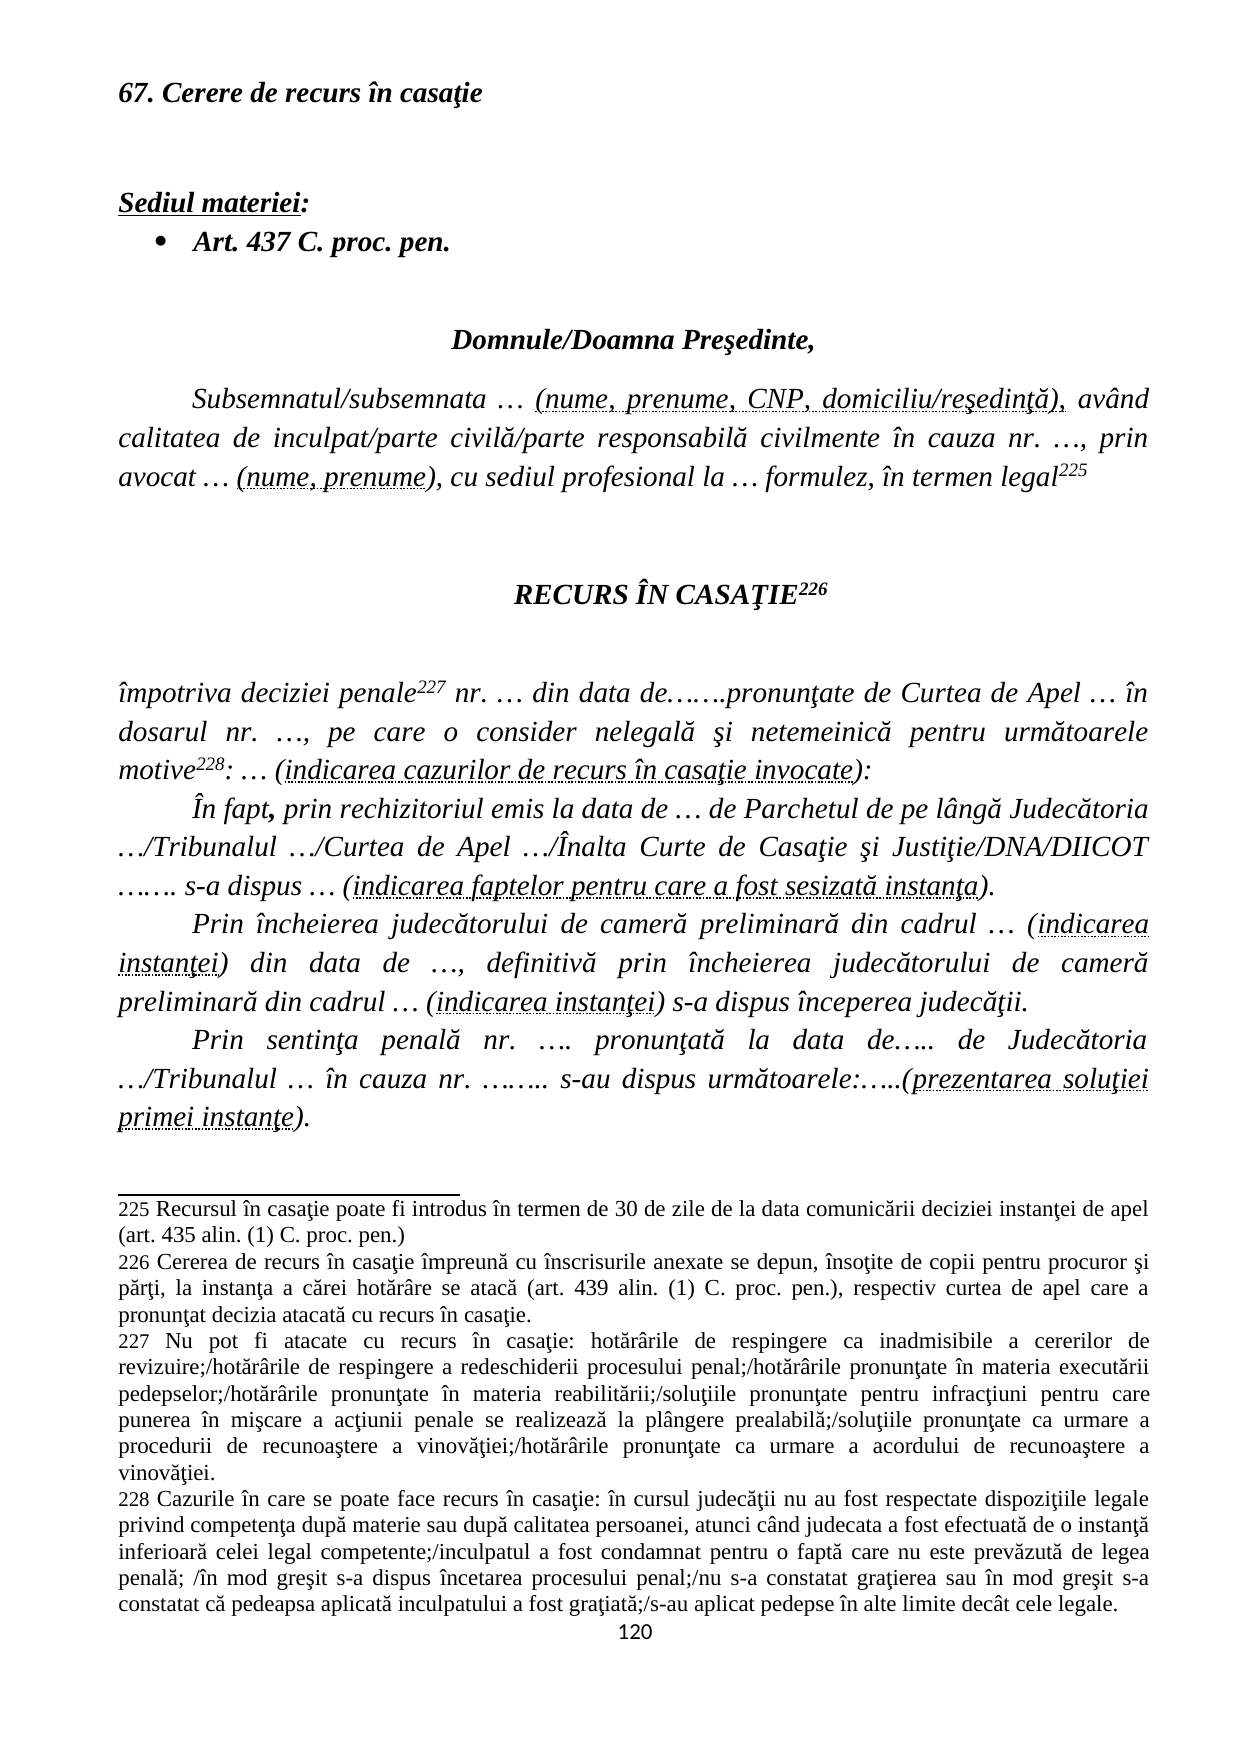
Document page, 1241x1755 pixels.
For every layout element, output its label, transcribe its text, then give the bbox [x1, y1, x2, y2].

text Prin sentinţa penală nr. …. pronunţată la data de….. de Judecătoria …/Tribunalul … în cauza nr. …….. s-au dispus următoarele:…..(prezentarea soluţiei primei instanţe). [118, 1022, 1152, 1133]
text împotriva deciziei penale nr. … din data de…….pronunţate de Curtea de Apel … în dosarul nr. …, pe care o consider nelegală şi netemeinică pentru următoarele motive: … (indicarea cazurilor de recurs în casaţie invocate): [118, 675, 1152, 786]
text În fapt, prin rechizitoriul emis la data de … de Parchetul de pe lângă Judecătoria …/Tribunalul …/Curtea de Apel …/Înalta Curte de Casaţie şi Justiţie/DNA/DIICOT ……. s-a dispus … (indicarea faptelor pentru care a fost sesizată instanţa). [118, 791, 1152, 902]
text Cererea de recurs în casaţie împreună cu înscrisurile anexate se depun, însoţite de copii pentru procuror şi părţi, la instanţa a cărei hotărâre se atacă (art. 439 alin. (1) C. proc. pen.), respectiv curtea de apel care a pronunţat decizia atacată cu recurs în casaţie. [118, 1248, 1152, 1327]
text Nu pot fi atacate cu recurs în casaţie: hotărârile de respingere ca inadmisibile a cererilor de revizuire;/hotărârile de respingere a redeschiderii procesului penal;/hotărârile pronunţate în materia executării pedepselor;/hotărârile pronunţate în materia reabilitării;/soluţiile pronunţate pentru infracţiuni pentru care punerea în mişcare a acţiunii penale se realizează la plângere prealabilă;/soluţiile pronunţate ca urmare a procedurii de recunoaştere a vinovăţiei;/hotărârile pronunţate ca urmare a acordului de recunoaştere a vinovăţiei. [118, 1327, 1152, 1485]
subtitle 67. Cerere de recurs în casaţie [118, 75, 1152, 108]
text Recursul în casaţie poate fi introdus în termen de 30 de zile de la data comunicării deciziei instanţei de apel (art. 435 alin. (1) C. proc. pen.) [118, 1195, 1152, 1248]
text Sediul materiei: [118, 186, 1152, 219]
text Cazurile în care se poate face recurs în casaţie: în cursul judecăţii nu au fost respectate dispoziţiile legale privind competenţa după materie sau după calitatea persoanei, atunci când judecata a fost efectuată de o instanţă inferioară celei legal competente;/inculpatul a fost condamnat pentru o faptă care nu este prevăzută de legea penală; /în mod greşit s-a dispus încetarea procesului penal;/nu s-a constatat graţierea sau în mod greşit s-a constatat că pedeapsa aplicată inculpatului a fost graţiată;/s-au aplicat pedepse în alte limite decât cele legale. [118, 1485, 1152, 1617]
text Subsemnatul/subsemnata … (nume, prenume, CNP, domiciliu/reşedinţă), având calitatea de inculpat/parte civilă/parte responsabilă civilmente în cauza nr. …, prin avocat … (nume, prenume), cu sediul profesional la … formulez, în termen legal [118, 382, 1152, 492]
text Prin încheierea judecătorului de cameră preliminară din cadrul … (indicarea instanţei) din data de …, definitivă prin încheierea judecătorului de cameră preliminară din cadrul … (indicarea instanţei) s-a dispus începerea judecăţii. [118, 907, 1152, 1017]
text RECURS ÎN CASAŢIE [118, 577, 1152, 611]
text Domnule/Doamna Preşedinte, [118, 322, 1152, 356]
list Art. 437 C. proc. pen. [156, 224, 1152, 258]
